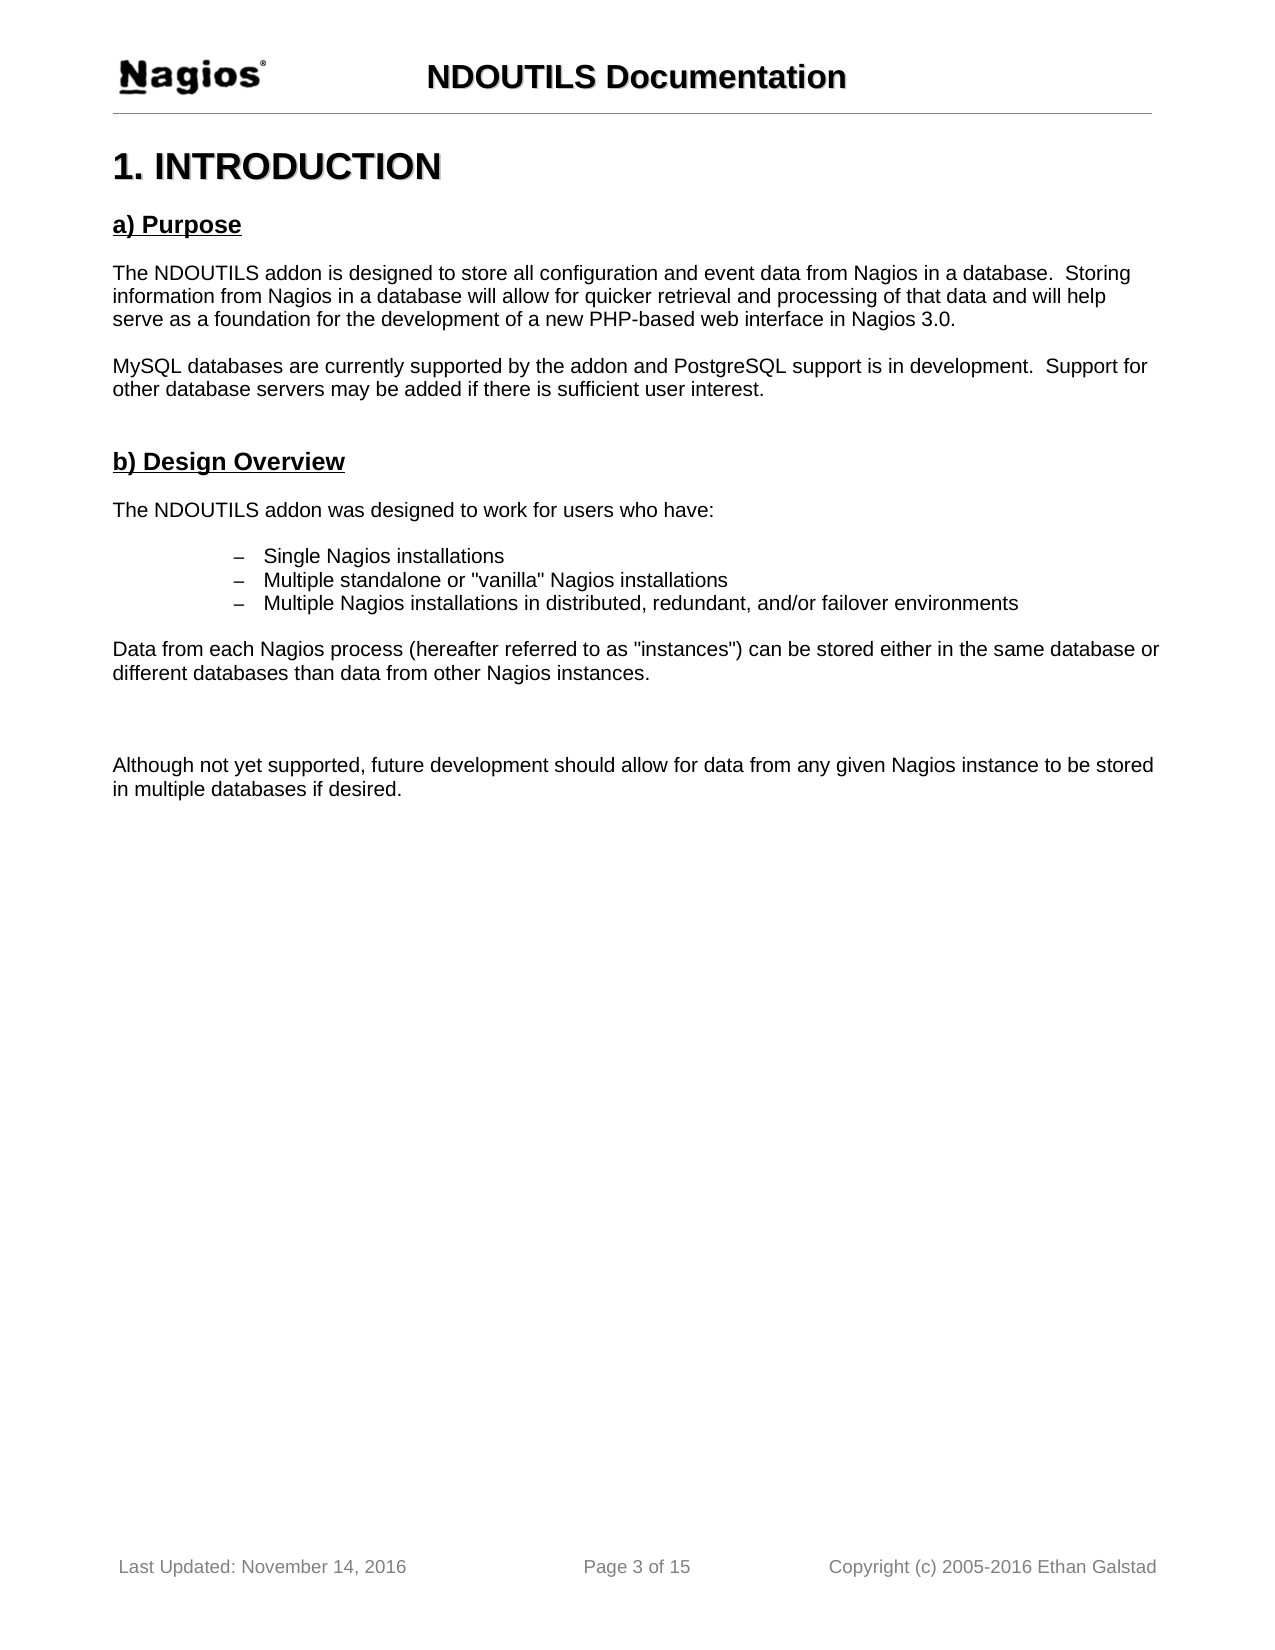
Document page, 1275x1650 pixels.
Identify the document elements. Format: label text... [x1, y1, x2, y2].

list Multiple standalone or "vanilla" Nagios installations [234, 568, 1162, 592]
text a) Purpose [112, 210, 1162, 238]
text b) Design Overview [112, 447, 1162, 475]
list Multiple Nagios installations in distributed, redundant, and/or failover environments [234, 592, 1162, 615]
text 1. INTRODUCTION [112, 145, 1162, 187]
text The NDOUTILS addon is designed to store all configuration and event data from Nagios in a database. Storing information from Nagios in a database will allow for quicker retrieval and processing of that data and will help serve as a foundation for the development of a new PHP-based web interface in Nagios 3.0. [112, 262, 1162, 331]
list Single Nagios installations [234, 545, 1162, 568]
text MySQL databases are currently supported by the addon and PostgreSQL support is in development. Support for other database servers may be added if there is sufficient user interest. [112, 354, 1162, 401]
picture [118, 58, 268, 96]
text Although not yet supported, future development should allow for data from any given Nagios instance to be stored in multiple databases if desired. [112, 754, 1162, 801]
text The NDOUTILS addon was designed to work for users who have: [112, 499, 1162, 522]
text Data from each Nagios process (hereafter referred to as "instances") can be stored either in the same database or different databases than data from other Nagios instances. [112, 638, 1162, 684]
